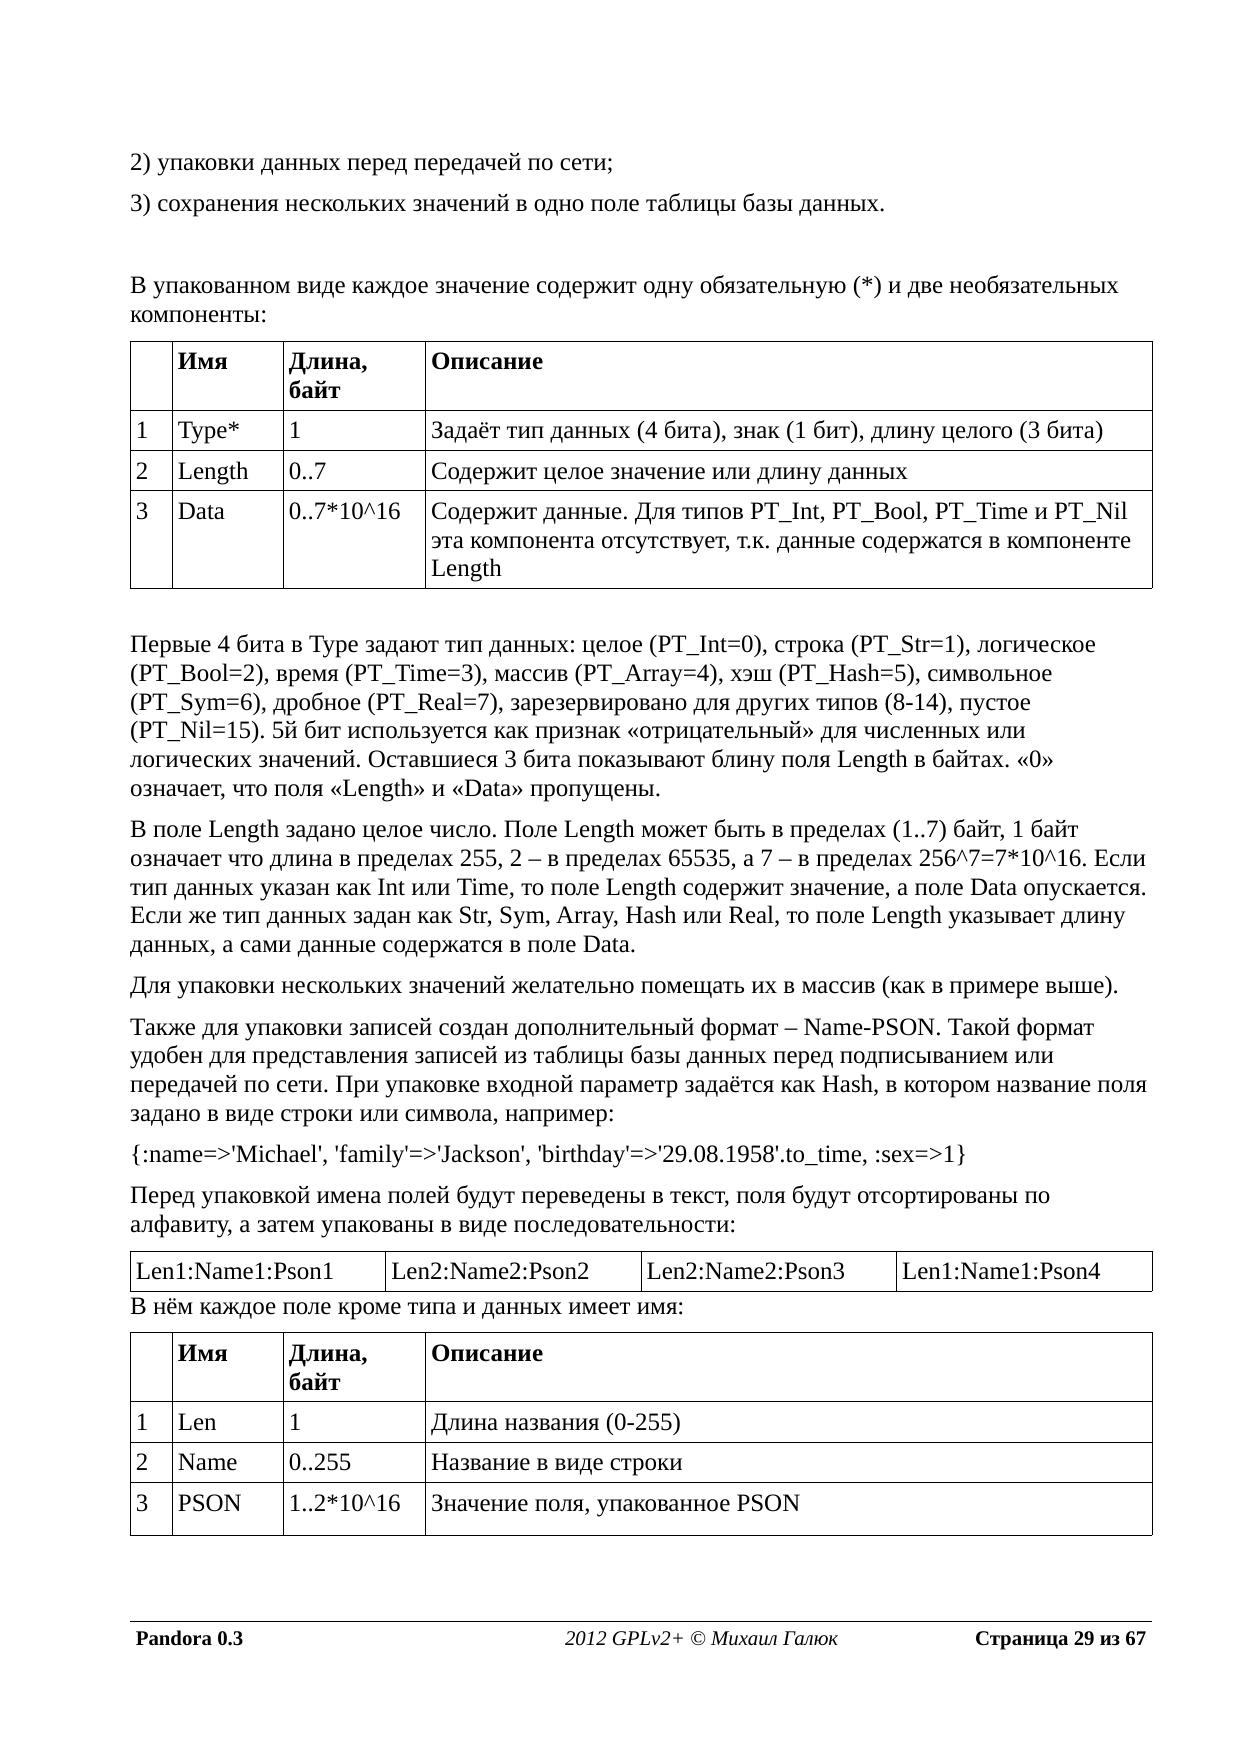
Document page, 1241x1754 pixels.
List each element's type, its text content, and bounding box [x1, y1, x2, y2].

table_header Описание [426, 342, 1152, 409]
table_cell Len [173, 1402, 283, 1442]
table_cell 1 [131, 1402, 172, 1442]
text В упакованном виде каждое значение содержит одну обязательную (*) и две необязательных компоненты: [130, 271, 1152, 328]
table_cell 1..2*10^16 [284, 1483, 425, 1535]
table_cell 1 [284, 1402, 425, 1442]
table_header Len2:Name2:Pson2 [386, 1252, 641, 1291]
table_header Описание [426, 1333, 1152, 1401]
text Перед упаковкой имена полей будут переведены в текст, поля будут отсортированы по алфавиту, а затем упакованы в виде последовательности: [130, 1181, 1152, 1238]
table_cell Содержит данные. Для типов PT_Int, PT_Bool, PT_Time и PT_Nil эта компонента отсутствует, т.к. данные содержатся в компоненте Length [426, 491, 1152, 588]
table_cell 2 [131, 451, 172, 490]
text В нём каждое поле кроме типа и данных имеет имя: [130, 1292, 1152, 1320]
table_header Длина, байт [284, 1333, 425, 1401]
table_cell 1 [131, 411, 172, 450]
table_cell 0..7 [284, 451, 425, 490]
table_cell Название в виде строки [426, 1443, 1152, 1482]
table_cell Длина названия (0-255) [426, 1402, 1152, 1442]
table_cell Type* [173, 411, 283, 450]
table_cell 1 [284, 411, 425, 450]
table_cell 3 [131, 491, 172, 588]
text {:name=>'Michael', 'family'=>'Jackson', 'birthday'=>'29.08.1958'.to_time, :sex=>1} [130, 1139, 1152, 1168]
table_cell PSON [173, 1483, 283, 1535]
table_cell Name [173, 1443, 283, 1482]
table_header [131, 342, 172, 409]
text 3) сохранения нескольких значений в одно поле таблицы базы данных. [130, 188, 1152, 217]
table_header Len2:Name2:Pson3 [642, 1252, 896, 1291]
table_header Длина, байт [284, 342, 425, 409]
text Для упаковки нескольких значений желательно помещать их в массив (как в примере выше). [130, 971, 1152, 999]
table_cell Length [173, 451, 283, 490]
table_cell 0..7*10^16 [284, 491, 425, 588]
table_cell Задаёт тип данных (4 бита), знак (1 бит), длину целого (3 бита) [426, 411, 1152, 450]
table_header Имя [173, 1333, 283, 1401]
text 2) упаковки данных перед передачей по сети; [130, 147, 1152, 176]
table_header Len1:Name1:Pson1 [131, 1252, 385, 1291]
table_cell 3 [131, 1483, 172, 1535]
table_header Len1:Name1:Pson4 [897, 1252, 1152, 1291]
text В поле Length задано целое число. Поле Length может быть в пределах (1..7) байт, 1 байт означает что длина в пределах 255, 2 – в пределах 65535, а 7 – в пределах 256^7=7*10^16. Если тип данных указан как Int или Time, то поле Length содержит значение, а поле Data опускается. Если же тип данных задан как Str, Sym, Array, Hash или Real, то поле Length указывает длину данных, а сами данные содержатся в поле Data. [130, 814, 1152, 958]
text Также для упаковки записей создан дополнительный формат – Name-PSON. Такой формат удобен для представления записей из таблицы базы данных перед подписыванием или передачей по сети. При упаковке входной параметр задаётся как Hash, в котором название поля задано в виде строки или символа, например: [130, 1012, 1152, 1127]
table_header Имя [173, 342, 283, 409]
table_cell Содержит целое значeние или длину данных [426, 451, 1152, 490]
text Первые 4 бита в Type задают тип данных: целое (PT_Int=0), строка (PT_Str=1), логическое (PT_Bool=2), время (PT_Time=3), массив (PT_Array=4), хэш (PT_Hash=5), символьное (PT_Sym=6), дробное (PT_Real=7), зарезервировано для других типов (8-14), пустое (PT_Nil=15). 5й бит используется как признак «отрицательный» для численных или логических значений. Оставшиеся 3 бита показывают блину поля Length в байтах. «0» означает, что поля «Length» и «Data» пропущены. [130, 629, 1152, 802]
table_cell Data [173, 491, 283, 588]
table_header [131, 1333, 172, 1401]
table_cell Значение поля, упакованное PSON [426, 1483, 1152, 1535]
table_cell 0..255 [284, 1443, 425, 1482]
table_cell 2 [131, 1443, 172, 1482]
